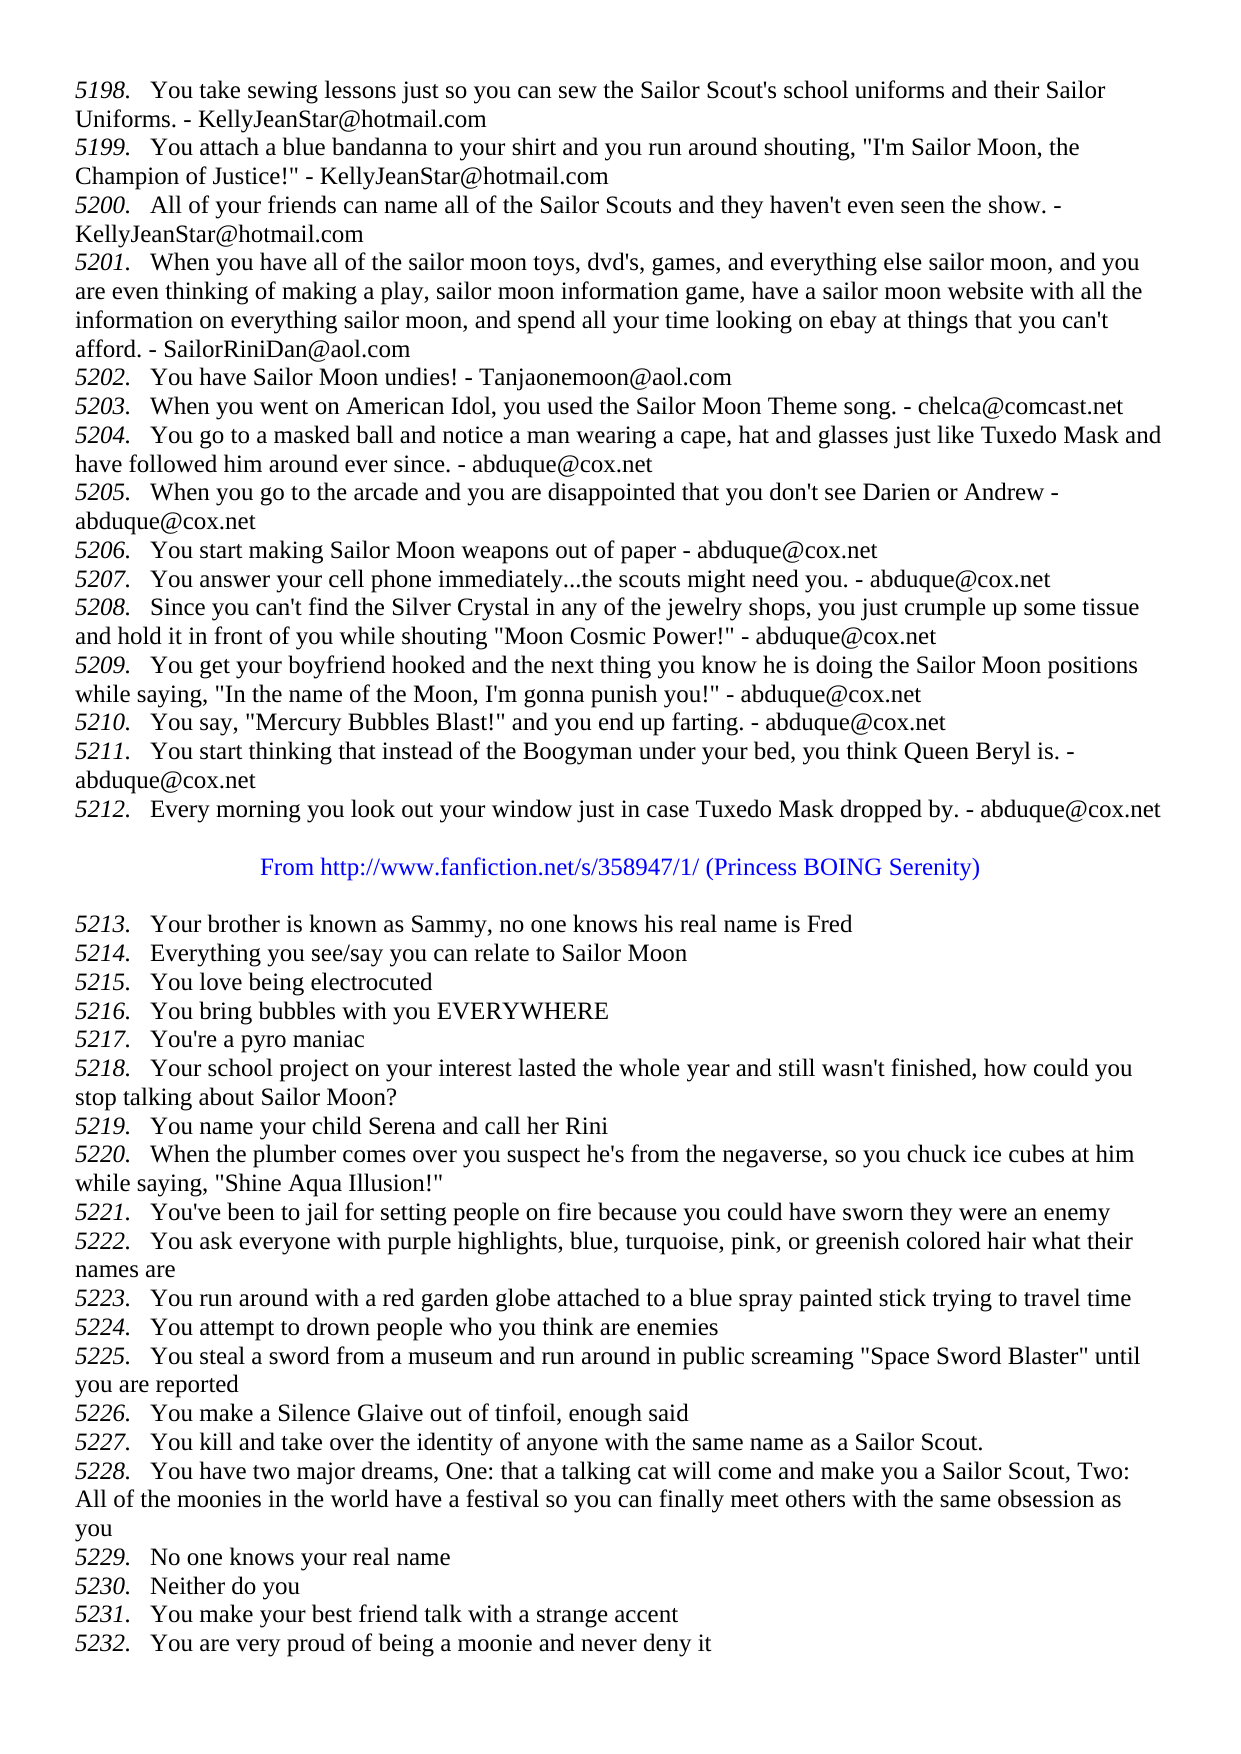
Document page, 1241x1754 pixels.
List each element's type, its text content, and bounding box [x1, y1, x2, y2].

list Your school project on your interest lasted the whole year and still wasn't finished, how could you stop talking about Sailor Moon? [75, 1053, 1165, 1111]
list You have Sailor Moon undies! - Tanjaonemoon@aol.com [75, 362, 1165, 391]
list You're a pyro maniac [75, 1024, 1165, 1053]
text From http://www.fanfiction.net/s/358947/1/ (Princess BOING Serenity) [75, 852, 1165, 880]
list You've been to jail for setting people on fire because you could have sworn they were an enemy [75, 1197, 1165, 1226]
list Everything you see/say you can relate to Sailor Moon [75, 938, 1165, 967]
list You name your child Serena and call her Rini [75, 1111, 1165, 1139]
list Neither do you [75, 1571, 1165, 1599]
list You ask everyone with purple highlights, blue, turquoise, pink, or greenish colored hair what their names are [75, 1226, 1165, 1283]
list You make your best friend talk with a strange accent [75, 1599, 1165, 1628]
list You love being electrocuted [75, 967, 1165, 996]
list Since you can't find the Silver Crystal in any of the jewelry shops, you just crumple up some tissue and hold it in front of you while shouting "Moon Cosmic Power!" - abduque@cox.net [75, 592, 1165, 650]
list You start making Sailor Moon weapons out of paper - abduque@cox.net [75, 535, 1165, 564]
list Every morning you look out your window just in case Tuxedo Mask dropped by. - abduque@cox.net [75, 794, 1165, 822]
list You attach a blue bandanna to your shirt and you run around shouting, "I'm Sailor Moon, the Champion of Justice!" - KellyJeanStar@hotmail.com [75, 132, 1165, 190]
list All of your friends can name all of the Sailor Scouts and they haven't even seen the show. - KellyJeanStar@hotmail.com [75, 190, 1165, 247]
list You bring bubbles with you EVERYWHERE [75, 996, 1165, 1024]
list You have two major dreams, One: that a talking cat will come and make you a Sailor Scout, Two: All of the moonies in the world have a festival so you can finally meet others with the same obsession as you [75, 1456, 1165, 1542]
list Your brother is known as Sammy, no one knows his real name is Fred [75, 909, 1165, 938]
list You are very proud of being a moonie and never deny it [75, 1628, 1165, 1657]
list You take sewing lessons just so you can sew the Sailor Scout's school uniforms and their Sailor Uniforms. - KellyJeanStar@hotmail.com [75, 75, 1165, 132]
list When you go to the arcade and you are disappointed that you don't see Darien or Andrew - abduque@cox.net [75, 477, 1165, 535]
list You get your boyfriend hooked and the next thing you know he is doing the Sailor Moon positions while saying, "In the name of the Moon, I'm gonna punish you!" - abduque@cox.net [75, 650, 1165, 707]
list When the plumber comes over you suspect he's from the negaverse, so you chuck ice cubes at him while saying, "Shine Aqua Illusion!" [75, 1139, 1165, 1197]
list When you went on American Idol, you used the Sailor Moon Theme song. - chelca@comcast.net [75, 391, 1165, 420]
list You run around with a red garden globe attached to a blue spray painted stick trying to travel time [75, 1283, 1165, 1312]
list You attempt to drown people who you think are enemies [75, 1312, 1165, 1341]
list You make a Silence Glaive out of tinfoil, enough said [75, 1398, 1165, 1427]
list No one knows your real name [75, 1542, 1165, 1571]
list You start thinking that instead of the Boogyman under your bed, you think Queen Beryl is. - abduque@cox.net [75, 736, 1165, 794]
list When you have all of the sailor moon toys, dvd's, games, and everything else sailor moon, and you are even thinking of making a play, sailor moon information game, have a sailor moon website with all the information on everything sailor moon, and spend all your time looking on ebay at things that you can't afford. - SailorRiniDan@aol.com [75, 247, 1165, 362]
list You say, "Mercury Bubbles Blast!" and you end up farting. - abduque@cox.net [75, 707, 1165, 736]
list You answer your cell phone immediately...the scouts might need you. - abduque@cox.net [75, 564, 1165, 592]
list You go to a masked ball and notice a man wearing a cape, hat and glasses just like Tuxedo Mask and have followed him around ever since. - abduque@cox.net [75, 420, 1165, 477]
list You kill and take over the identity of anyone with the same name as a Sailor Scout. [75, 1427, 1165, 1456]
list You steal a sword from a museum and run around in public screaming "Space Sword Blaster" until you are reported [75, 1341, 1165, 1398]
